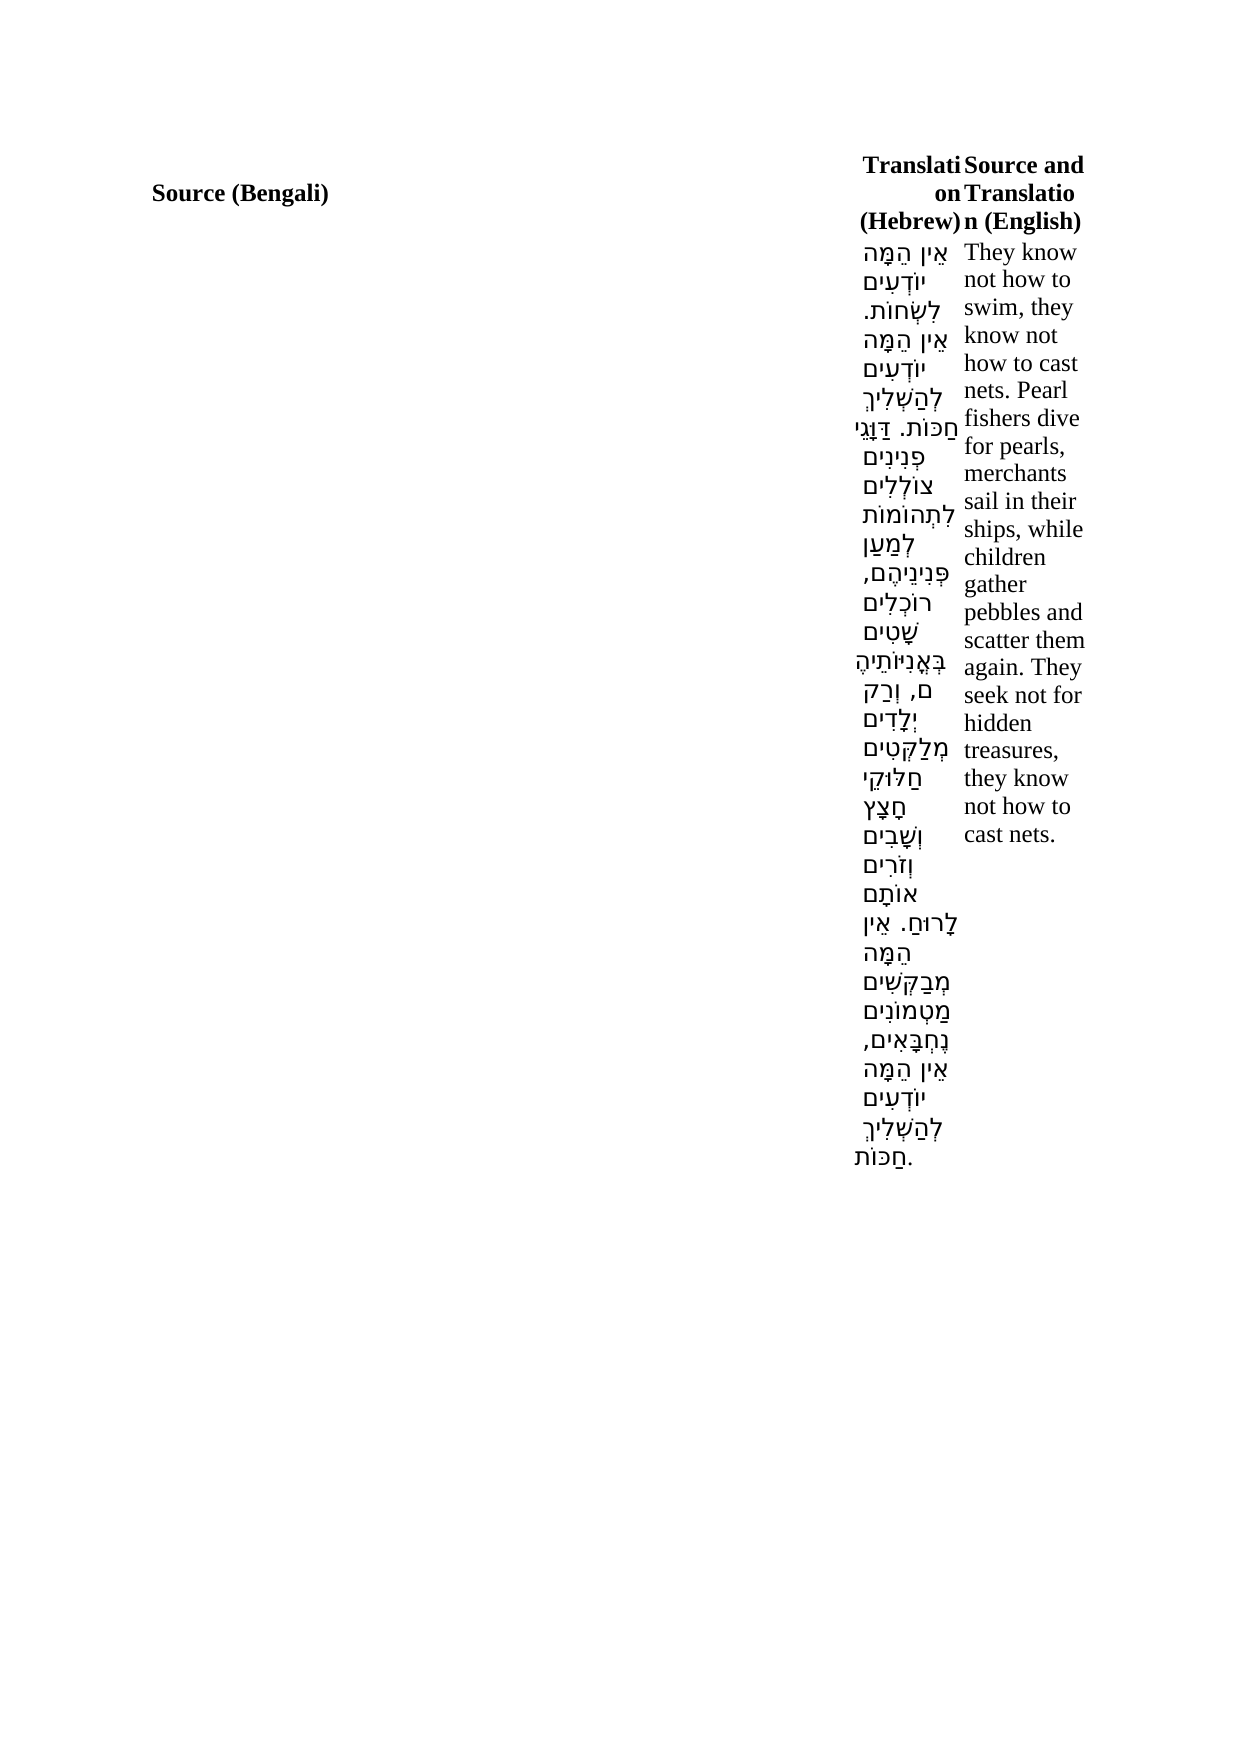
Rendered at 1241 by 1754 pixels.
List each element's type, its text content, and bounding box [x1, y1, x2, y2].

table_header Translation (Hebrew) [853, 150, 962, 236]
table_cell They know not how to swim, they know not how to cast nets. Pearl fishers dive for pearls, merchants sail in their ships, while children gather pebbles and scatter them again. They seek not for hidden treasures, they know not how to cast nets. [962, 236, 1090, 1173]
table_header Source (Bengali) [150, 150, 852, 236]
table_header Source and Translation (English) [962, 150, 1090, 236]
table_cell אֵין הֵמָּה יוֹדְעִים לִשְׂחוֹת. אֵין הֵמָּה יוֹדְעִים לְהַשְׁלִיךְ חַכּוֹת. דַּוָּגֵי פְנִינִים צוֹלְלִים לִתְהוֹמוֹת לְמַעַן פְּנִינֵיהֶם, רוֹכְלִים שָׁטִים בְּאֳנִיּוֹתֵיהֶם, וְרַק יְלָדִים מְלַקְּטִים חַלּוּקֵי חָצָץ וְשָׁבִים וְזֹרִים אוֹתָם לָרוּחַ. אֵין הֵמָּה מְבַקְּשִׁים מַטְמוֹנִים נֶחְבָּאִים, אֵין הֵמָּה יוֹדְעִים לְהַשְׁלִיךְ חַכּוֹת. [853, 236, 962, 1173]
